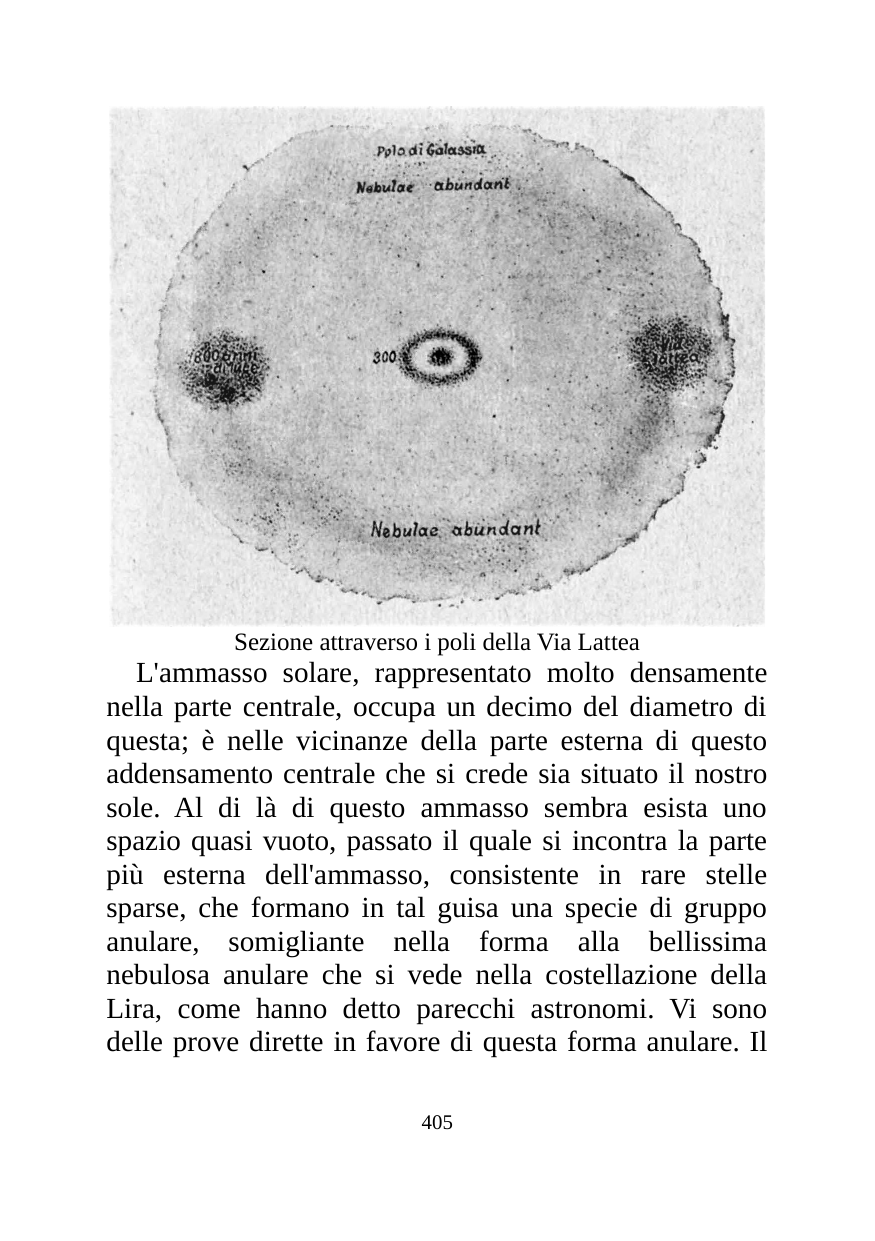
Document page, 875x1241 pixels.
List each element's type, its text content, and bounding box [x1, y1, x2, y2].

picture [109, 106, 766, 627]
text L'ammasso solare, rappresentato molto densamente nella parte centrale, occupa un decimo del diametro di questa; è nelle vicinanze della parte esterna di questo addensamento centrale che si crede sia situato il nostro sole. Al di là di questo ammasso sembra esista uno spazio quasi vuoto, passato il quale si incontra la parte più esterna dell'ammasso, consistente in rare stelle sparse, che formano in tal guisa una specie di gruppo anulare, somigliante nella forma alla bellissima nebulosa anulare che si vede nella costellazione della Lira, come hanno detto parecchi astronomi. Vi sono delle prove dirette in favore di questa forma anulare. Il [106, 656, 768, 1058]
text Sezione attraverso i poli della Via Lattea [109, 627, 765, 656]
